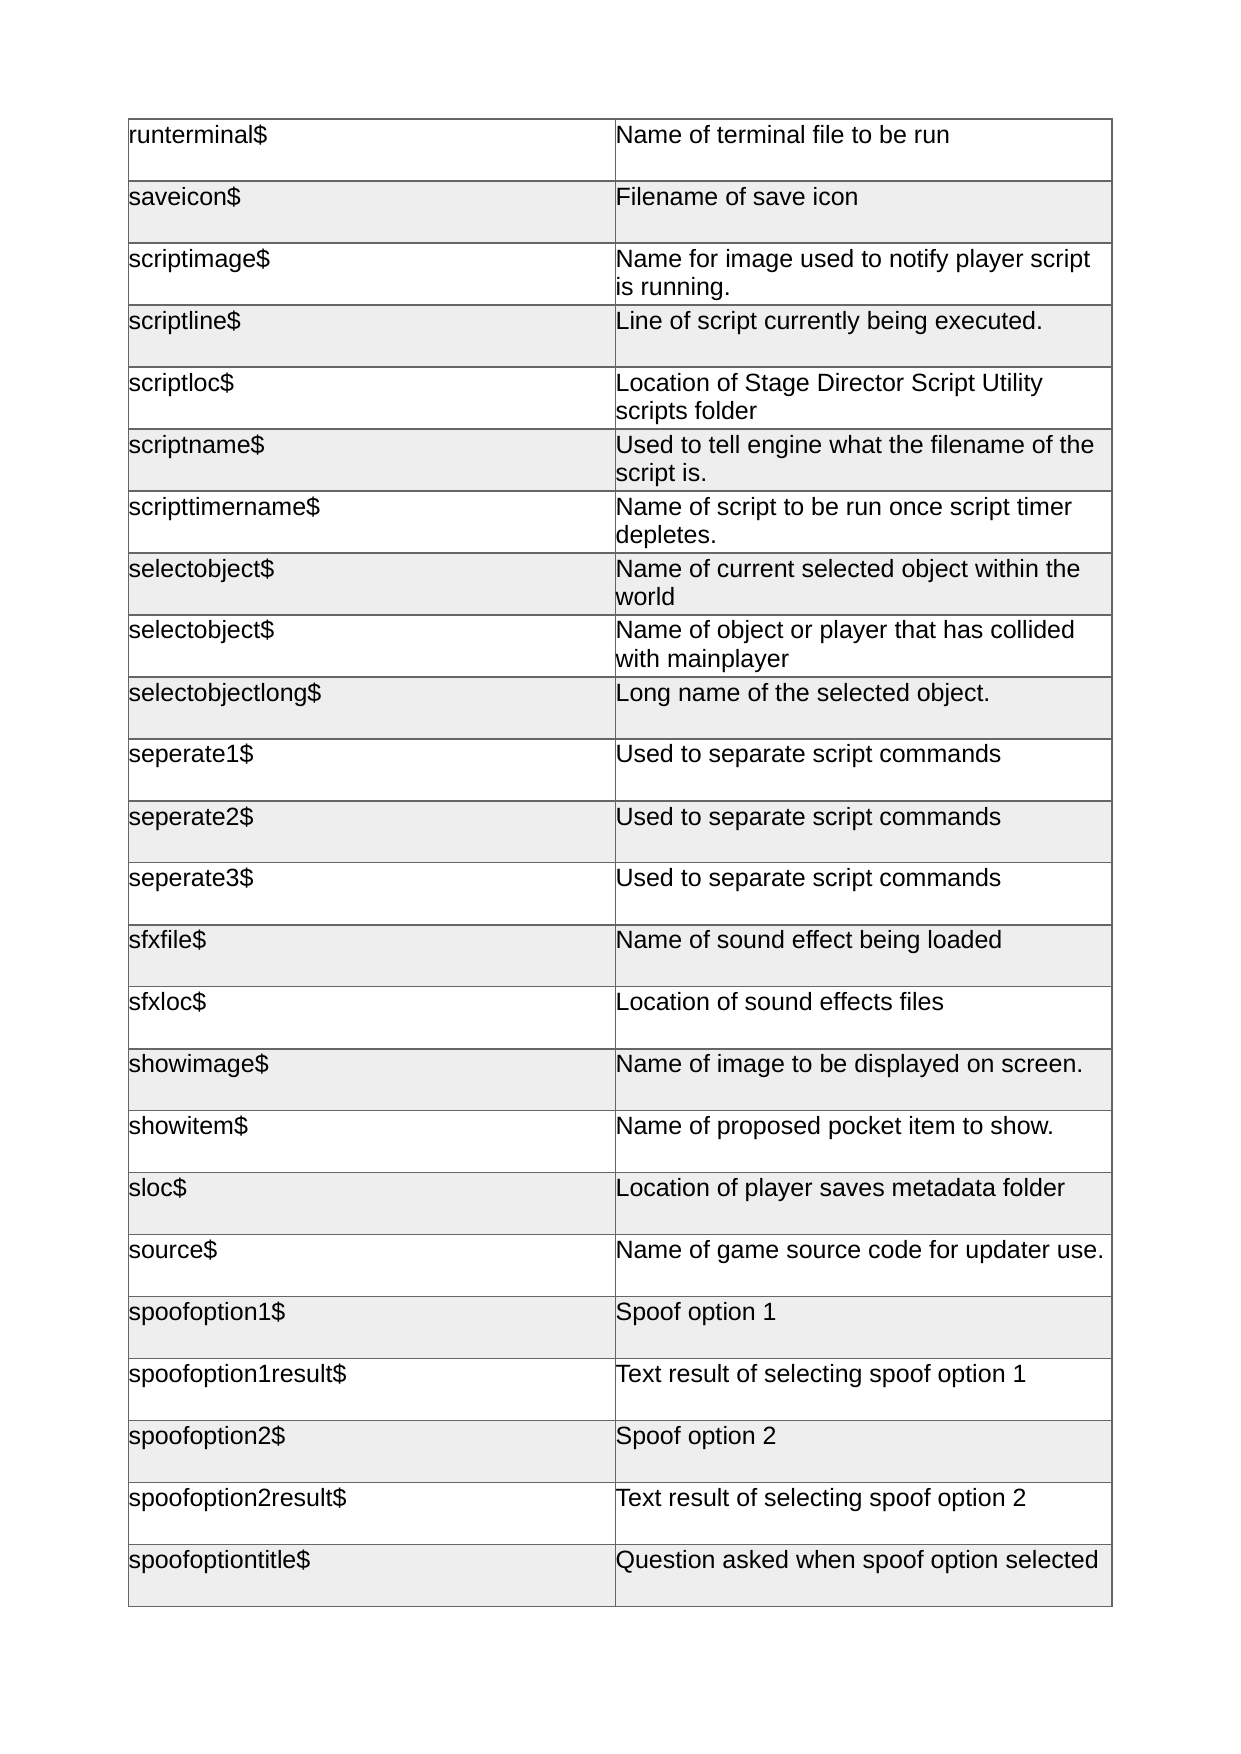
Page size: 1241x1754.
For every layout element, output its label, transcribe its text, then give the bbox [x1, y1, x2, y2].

table_cell showimage$ [129, 1050, 615, 1110]
table_cell Text result of selecting spoof option 2 [616, 1483, 1111, 1544]
table_cell scriptloc$ [129, 368, 615, 428]
table_cell source$ [129, 1235, 615, 1296]
table_cell Used to tell engine what the filename of the script is. [616, 430, 1111, 490]
table_cell Used to separate script commands [616, 863, 1111, 924]
table_cell Location of player saves metadata folder [616, 1173, 1111, 1234]
table_cell seperate2$ [129, 802, 615, 862]
table_cell spoofoption1$ [129, 1297, 615, 1358]
table_cell scriptname$ [129, 430, 615, 490]
table_cell Spoof option 2 [616, 1421, 1111, 1482]
table_cell sfxfile$ [129, 926, 615, 986]
table_cell Name of image to be displayed on screen. [616, 1050, 1111, 1110]
table_cell Question asked when spoof option selected [616, 1545, 1111, 1606]
table_cell Name of proposed pocket item to show. [616, 1111, 1111, 1172]
table_cell Name of terminal file to be run [616, 120, 1111, 180]
table_cell Name of game source code for updater use. [616, 1235, 1111, 1296]
table_cell runterminal$ [129, 120, 615, 180]
table_cell scripttimername$ [129, 492, 615, 552]
table_cell seperate1$ [129, 740, 615, 800]
table_cell sloc$ [129, 1173, 615, 1234]
table_cell Filename of save icon [616, 182, 1111, 242]
table_cell selectobjectlong$ [129, 678, 615, 738]
table_cell Name of sound effect being loaded [616, 926, 1111, 986]
table_cell saveicon$ [129, 182, 615, 242]
table_cell spoofoption2$ [129, 1421, 615, 1482]
table_cell Used to separate script commands [616, 802, 1111, 862]
table_cell scriptimage$ [129, 244, 615, 304]
table_cell showitem$ [129, 1111, 615, 1172]
table_cell spoofoption1result$ [129, 1359, 615, 1420]
table_cell Line of script currently being executed. [616, 306, 1111, 366]
table_cell Used to separate script commands [616, 740, 1111, 800]
table_cell Name of script to be run once script timer depletes. [616, 492, 1111, 552]
table_cell Long name of the selected object. [616, 678, 1111, 738]
table_cell spoofoptiontitle$ [129, 1545, 615, 1606]
table_cell spoofoption2result$ [129, 1483, 615, 1544]
table_cell Name of object or player that has collided with mainplayer [616, 616, 1111, 676]
table_cell scriptline$ [129, 306, 615, 366]
table_cell Name for image used to notify player script is running. [616, 244, 1111, 304]
table_cell Spoof option 1 [616, 1297, 1111, 1358]
table_cell Name of current selected object within the world [616, 554, 1111, 614]
table_cell Text result of selecting spoof option 1 [616, 1359, 1111, 1420]
table_cell Location of Stage Director Script Utility scripts folder [616, 368, 1111, 428]
table_cell Location of sound effects files [616, 987, 1111, 1048]
table_cell selectobject$ [129, 616, 615, 676]
table_cell sfxloc$ [129, 987, 615, 1048]
table_cell seperate3$ [129, 863, 615, 924]
table_cell selectobject$ [129, 554, 615, 614]
